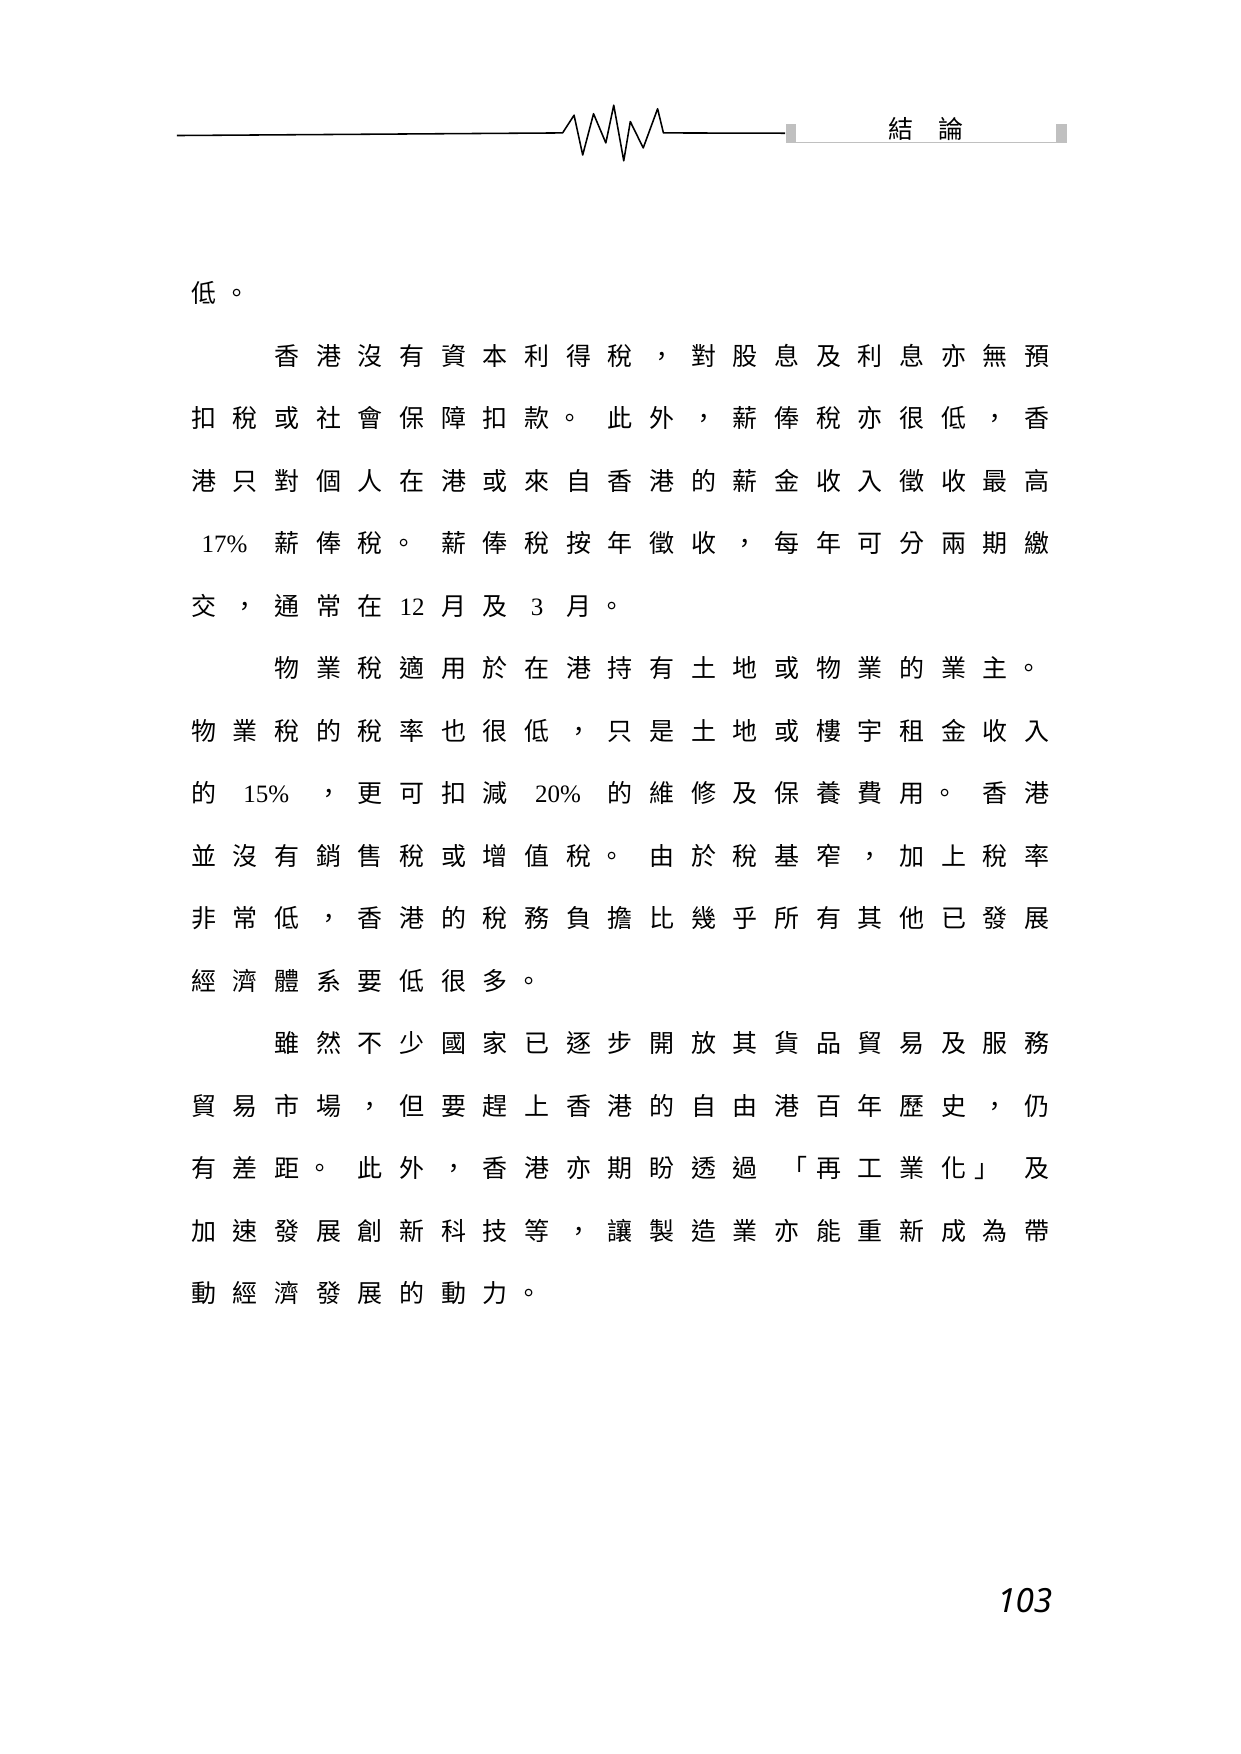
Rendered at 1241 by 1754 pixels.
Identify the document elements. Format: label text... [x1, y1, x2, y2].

text 香港沒有資本利得稅，對股息及利息亦無預扣稅或社會保障扣款。此外，薪俸稅亦很低，香港只對個人在港或來自香港的薪金收入徵收最高17%薪俸稅。薪俸稅按年徵收，每年可分兩期繳交，通常在12月及3月。 [183, 313, 1058, 625]
text 低。 [183, 250, 1058, 313]
text 雖然不少國家已逐步開放其貨品貿易及服務貿易市場，但要趕上香港的自由港百年歷史，仍有差距。此外，香港亦期盼透過「再工業化」及加速發展創新科技等，讓製造業亦能重新成為帶動經濟發展的動力。 [183, 1000, 1058, 1313]
text 物業稅適用於在港持有土地或物業的業主。物業稅的稅率也很低，只是土地或樓宇租金收入的15%，更可扣減20%的維修及保養費用。香港並沒有銷售稅或增值稅。由於稅基窄，加上稅率非常低，香港的稅務負擔比幾乎所有其他已發展經濟體系要低很多。 [183, 625, 1058, 1000]
